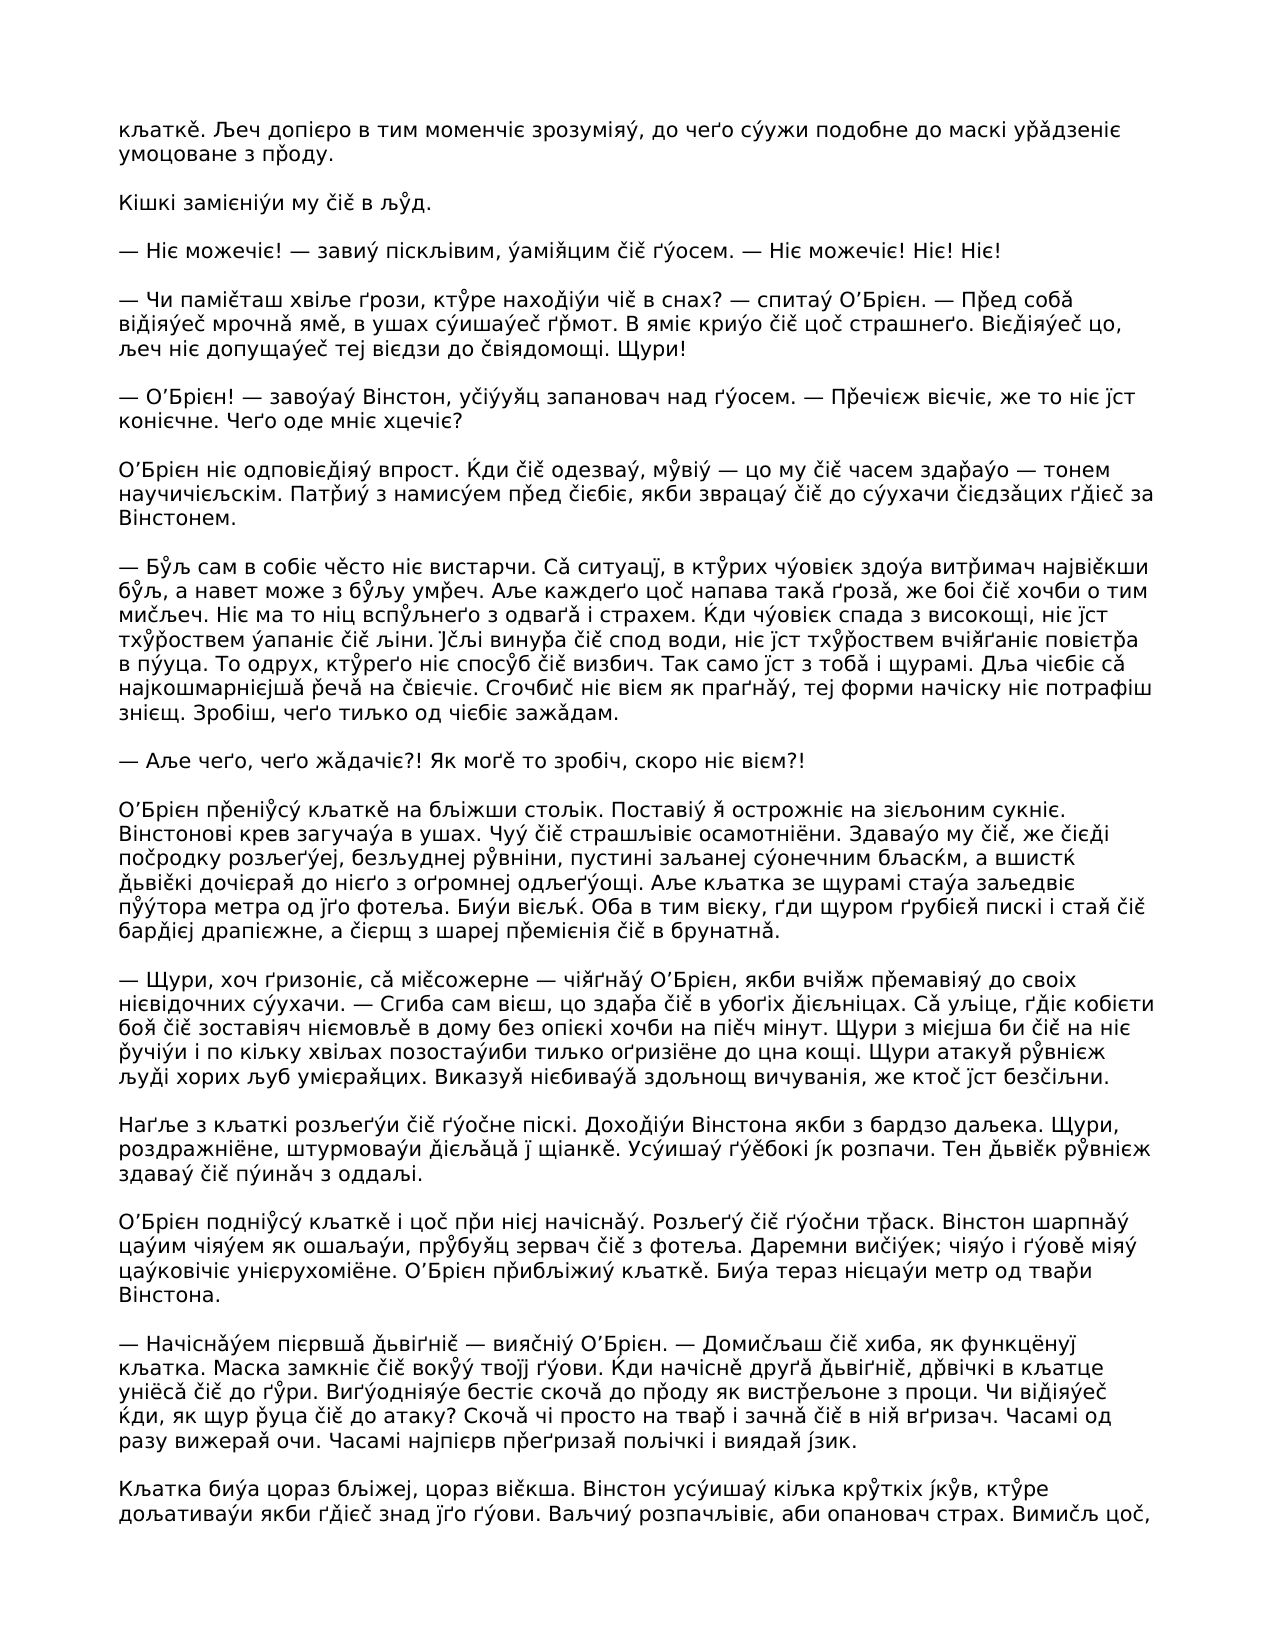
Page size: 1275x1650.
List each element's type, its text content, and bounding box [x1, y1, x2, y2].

text — Аље чеґо, чеґо жа̌дачіє?! Як моґе̌ то зробіч, скоро ніє вієм?! [118, 749, 1157, 773]
text — Начісна̌у́ем пієрвша̌ д̌ьвіґніє̌ — вияс̌ніу́ О’Брієн. — Домис̌љаш с̌іє̌ хиба, як функцёнуȷ̈ кљатка. Маска замкніє с̌іє̌ воку̊у́ твоȷ̈ј ґу́ови. Ќди начісне̌ друґа̌ д̌ьвіґніє̌, др̌вічкі в кљатце уніёса̌ с̌іє̌ до ґу̊ри. Виґу́одніяу́е бестіє скоча̌ до пр̌оду як вистр̌ељоне з проци. Чи від̌іяу́ес̌ ќди, як щур р̌уца с̌іє̌ до атаку? Скоча̌ чі просто на твар̌ і зачна̌ с̌іє̌ в нія̌ вґризач. Часамі од разу вижерая̌ очи. Часамі најпієрв пр̌еґризая̌ пољічкі і виядая̌ ȷ́зик. [118, 1332, 1157, 1453]
text Кішкі замієніу́и му с̌іє̌ в љу̊д. [118, 191, 1157, 215]
text — Ніє можечіє! — завиу́ піскљівим, у́амія̌цим с̌іє̌ ґу́осем. — Ніє можечіє! Ніє! Ніє! [118, 239, 1157, 264]
text Наґље з кљаткі розљеґу́и с̌іє̌ ґу́ос̌не піскі. Доход̌іу́и Вінстона якби з бардзо даљека. Щури, роздражніёне, штурмовау́и д̌ієља̌ца̌ ȷ̈ щіанке̌. Усу́ишау́ ґу́е̌бокі ȷ́к розпачи. Тен д̌ьвіє̌к ру̊внієж здавау́ с̌іє̌ пу́ина̌ч з оддаљі. [118, 1113, 1157, 1186]
text О’Брієн подніу̊су́ кљатке̌ і цос̌ пр̌и нієј начісна̌у́. Розљеґу́ с̌іє̌ ґу́ос̌ни тр̌аск. Вінстон шарпна̌у́ цау́им чіяу́ем як ошаљау́и, пру̊буя̌ц зервач с̌іє̌ з фотеља. Даремни вис̌іу́ек; чіяу́о і ґу́ове̌ міяу́ цау́ковічіє унієрухоміёне. О’Брієн пр̌ибљіжиу́ кљатке̌. Биу́а тераз нієцау́и метр од твар̌и Вінстона. [118, 1210, 1157, 1307]
text — О’Брієн! — завоу́ау́ Вінстон, ус̌іу́уя̌ц запановач над ґу́осем. — Пр̌ечієж вієчіє, же то ніє ȷ̈ст конієчне. Чеґо оде мніє хцечіє? [118, 385, 1157, 434]
text Кљатка биу́а цораз бљіжеј, цораз віє̌кша. Вінстон усу́ишау́ кіљка кру̊ткіх ȷ́ку̊в, кту̊ре дољативау́и якби ґд̌ієс̌ знад ȷ̈ґо ґу́ови. Ваљчиу́ розпачљівіє, аби опановач страх. Вимис̌љ цос̌, [118, 1477, 1157, 1526]
text — Чи паміє̌таш хвіље ґрози, кту̊ре наход̌іу́и чіє̌ в снах? — спитау́ О’Брієн. — Пр̌ед соба̌ від̌іяу́ес̌ мрочна̌ яме̌, в ушах су́ишау́ес̌ ґр̌мот. В яміє криу́о с̌іє̌ цос̌ страшнеґо. Вієд̌іяу́ес̌ цо, љеч ніє допущау́ес̌ теј вієдзи до с̌віядомощі. Щури! [118, 288, 1157, 361]
text О’Брієн ніє одповієд̌іяу́ впрост. Ќди с̌іє̌ одезвау́, му̊віу́ — цо му с̌іє̌ часем здар̌ау́о — тонем научичієљскім. Патр̌иу́ з намису́ем пр̌ед с̌ієбіє, якби зврацау́ с̌іє̌ до су́ухачи с̌ієдза̌цих ґд̌ієс̌ за Вінстонем. [118, 458, 1157, 531]
text О’Брієн пр̌еніу̊су́ кљатке̌ на бљіжши стољік. Поставіу́ я̌ острожніє на зієљоним сукніє. Вінстонові крев загучау́а в ушах. Чуу́ с̌іє̌ страшљівіє осамотніёни. Здавау́о му с̌іє̌, же с̌ієд̌і пос̌родку розљеґу́еј, безљуднеј ру̊вніни, пустині заљанеј су́онечним бљасќм, а вшистќ д̌ьвіє̌кі дочієрая̌ до нієґо з оґромнеј одљеґу́ощі. Аље кљатка зе щурамі стау́а заљедвіє пу̊у́тора метра од ȷ̈ґо фотеља. Биу́и вієљќ. Оба в тим вієку, ґди щуром ґрубієя̌ пискі і стая̌ с̌іє̌ бард̌ієј драпієжне, а с̌ієрщ з шареј пр̌емієнія с̌іє̌ в брунатна̌. [118, 798, 1157, 943]
text — Бу̊љ сам в собіє че̌сто ніє вистарчи. Са̌ ситуацȷ̈, в кту̊рих чу́овієк здоу́а витр̌имач највіє̌кши бу̊љ, а навет може з бу̊љу умр̌еч. Аље каждеґо цос̌ напава така̌ ґроза̌, же боі с̌іє̌ хочби о тим мис̌љеч. Ніє ма то ніц вспу̊љнеґо з одваґа̌ і страхем. Ќди чу́овієк спада з високощі, ніє ȷ̈ст тху̊р̌оствем у́апаніє с̌іє̌ љіни. Ј̈с̌љі винур̌а с̌іє̌ спод води, ніє ȷ̈ст тху̊р̌оствем вчія̌ґаніє повієтр̌а в пу́уца. То одрух, кту̊реґо ніє спосу̊б с̌іє̌ визбич. Так само ȷ̈ст з тоба̌ і щурамі. Дља чієбіє са̌ најкошмарнієјша̌ р̌еча̌ на с̌вієчіє. Cгочбис̌ ніє вієм як праґна̌у́, теј форми начіску ніє потрафіш знієщ. Зробіш, чеґо тиљко од чієбіє зажа̌дам. [118, 555, 1157, 725]
text кљатке̌. Љеч допієро в тим моменчіє зрозуміяу́, до чеґо су́ужи подобне до маскі ур̌а̌дзеніє умоцоване з пр̌оду. [118, 118, 1157, 167]
text — Щури, хоч ґризоніє, са̌ міє̌сожерне — чія̌ґна̌у́ О’Брієн, якби вчія̌ж пр̌емавіяу́ до своіх нієвідочних су́ухачи. — Cгиба сам вієш, цо здар̌а с̌іє̌ в убоґіх д̌ієљніцах. Са̌ уљіце, ґд̌іє кобієти боя̌ с̌іє̌ зоставіяч ніємовље̌ в дому без опієкі хочби на піє̌ч мінут. Щури з мієјша би с̌іє̌ на ніє р̌учіу́и і по кіљку хвіљах позостау́иби тиљко оґризіёне до цна кощі. Щури атакуя̌ ру̊внієж људ̌і хорих љуб умієрая̌цих. Виказуя̌ нієбивау́а̌ здољнощ вичуванія, же ктос̌ ȷ̈ст безс̌іљни. [118, 968, 1157, 1089]
